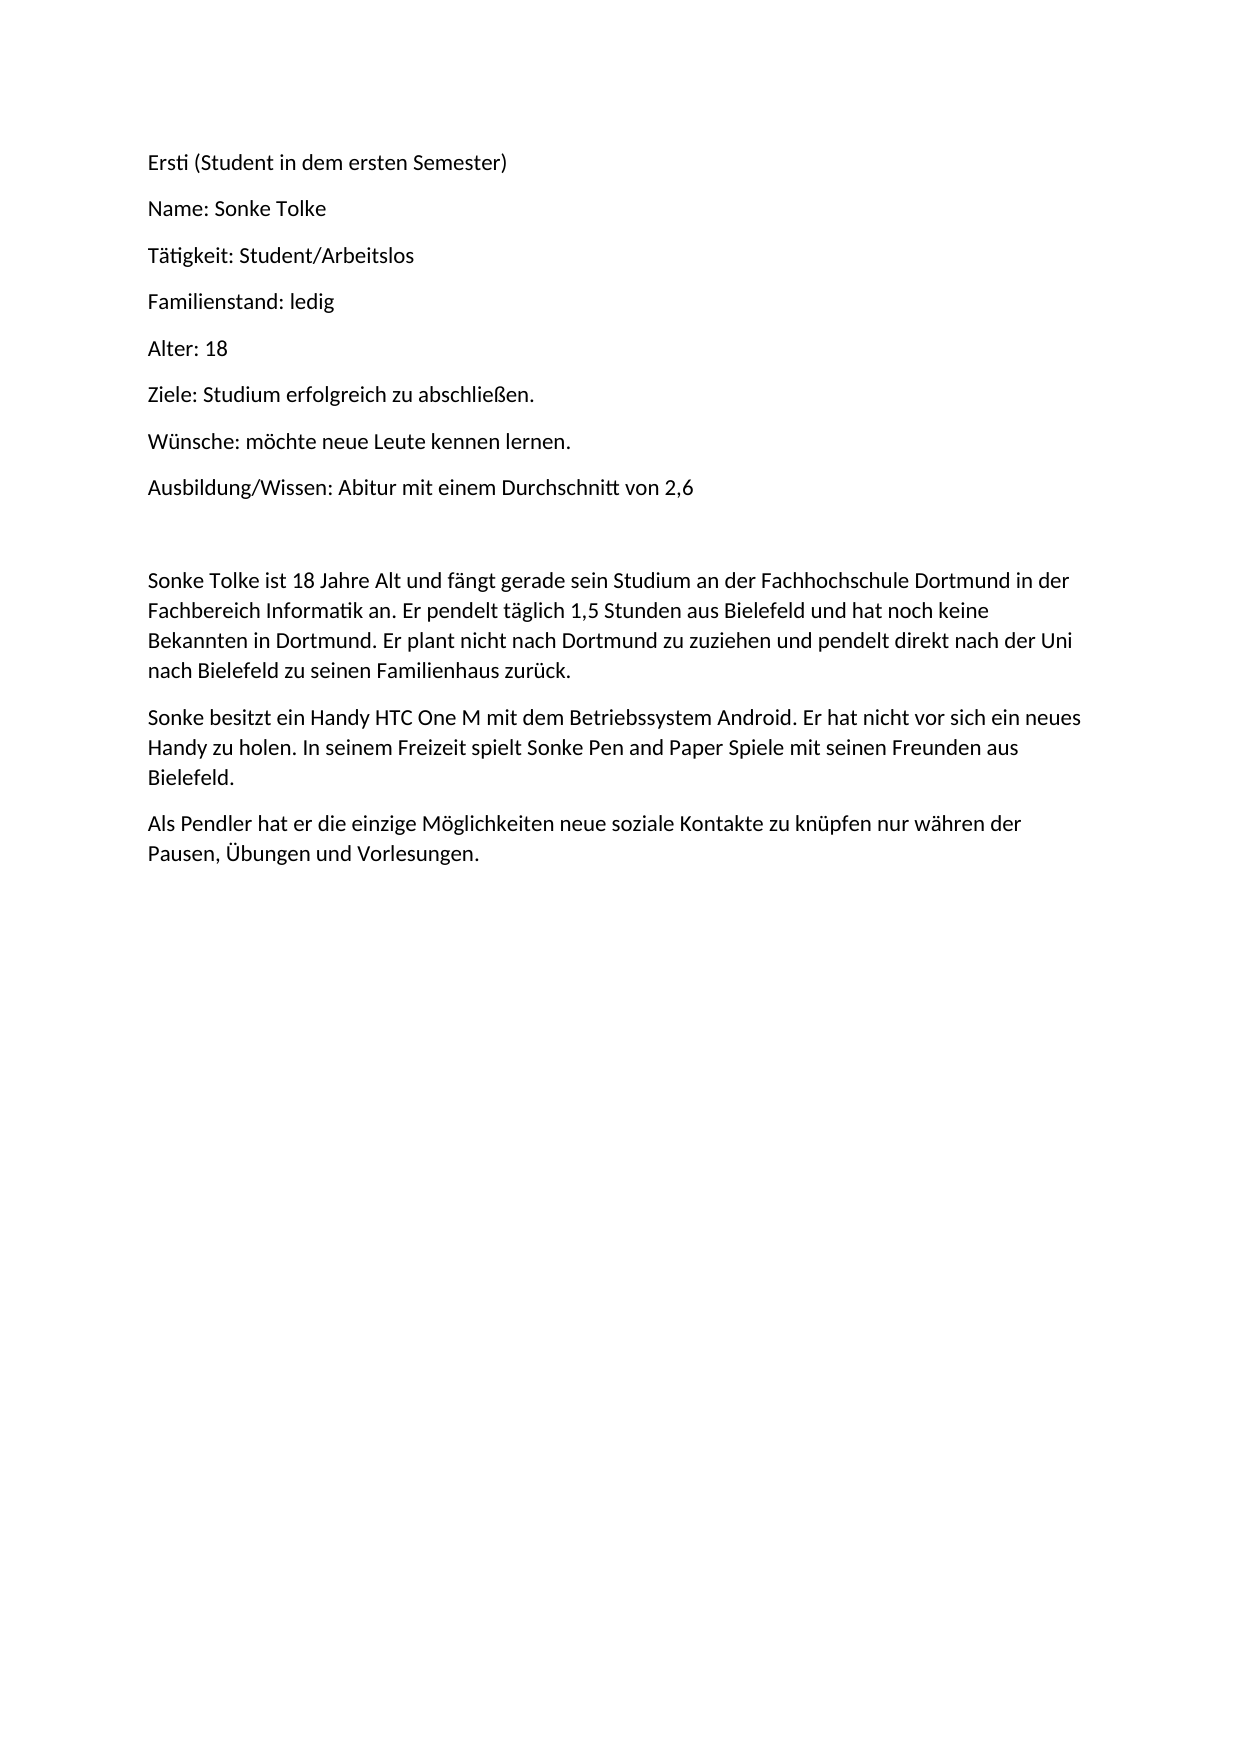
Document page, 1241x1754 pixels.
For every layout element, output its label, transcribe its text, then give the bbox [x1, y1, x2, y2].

text Tätigkeit: Student/Arbeitslos [148, 241, 1093, 269]
text Ausbildung/Wissen: Abitur mit einem Durchschnitt von 2,6 [148, 473, 1093, 502]
text Sonke besitzt ein Handy HTC One M mit dem Betriebssystem Android. Er hat nicht vor sich ein neues Handy zu holen. In seinem Freizeit spielt Sonke Pen and Paper Spiele mit seinen Freunden aus Bielefeld. [148, 703, 1093, 791]
text Wünsche: möchte neue Leute kennen lernen. [148, 427, 1093, 455]
text Name: Sonke Tolke [148, 194, 1093, 222]
text Ziele: Studium erfolgreich zu abschließen. [148, 380, 1093, 408]
text Familienstand: ledig [148, 287, 1093, 315]
text Als Pendler hat er die einzige Möglichkeiten neue soziale Kontakte zu knüpfen nur währen der Pausen, Übungen und Vorlesungen. [148, 809, 1093, 867]
text Ersti (Student in dem ersten Semester) [148, 148, 1093, 176]
text Sonke Tolke ist 18 Jahre Alt und fängt gerade sein Studium an der Fachhochschule Dortmund in der Fachbereich Informatik an. Er pendelt täglich 1,5 Stunden aus Bielefeld und hat noch keine Bekannten in Dortmund. Er plant nicht nach Dortmund zu zuziehen und pendelt direkt nach der Uni nach Bielefeld zu seinen Familienhaus zurück. [148, 567, 1093, 684]
text Alter: 18 [148, 334, 1093, 362]
